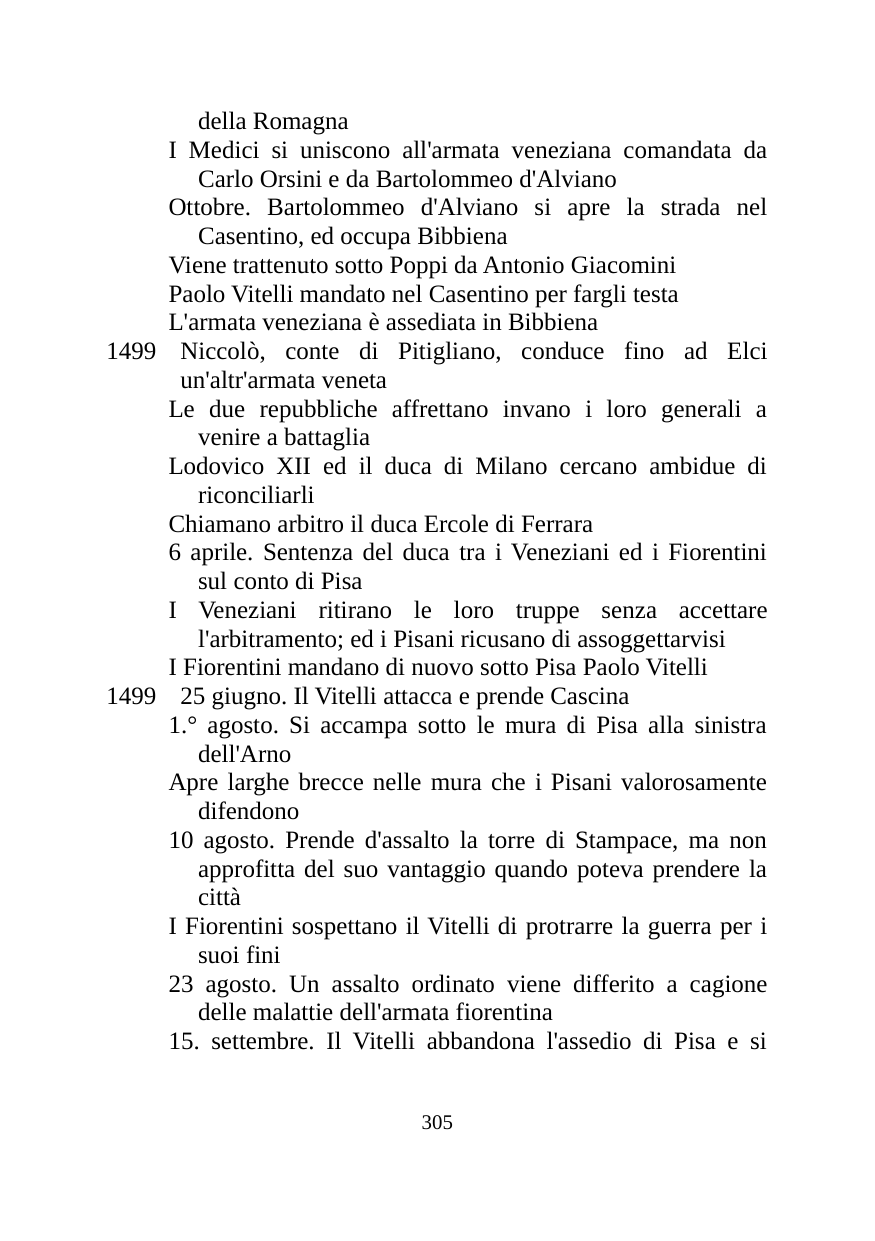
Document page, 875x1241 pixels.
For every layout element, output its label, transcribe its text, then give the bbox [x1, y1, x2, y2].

text 1.° agosto. Si accampa sotto le mura di Pisa alla sinistra dell'Arno [168, 710, 768, 767]
text Ottobre. Bartolommeo d'Alviano si apre la strada nel Casentino, ed occupa Bibbiena [168, 192, 768, 250]
text Le due repubbliche affrettano invano i loro generali a venire a battaglia [168, 394, 768, 451]
text Apre larghe brecce nelle mura che i Pisani valorosamente difendono [168, 767, 768, 825]
text della Romagna [168, 106, 768, 135]
text I Fiorentini mandano di nuovo sotto Pisa Paolo Vitelli [168, 652, 768, 681]
text Lodovico XII ed il duca di Milano cercano ambidue di riconciliarli [168, 451, 768, 509]
text 23 agosto. Un assalto ordinato viene differito a cagione delle malattie dell'armata fiorentina [168, 969, 768, 1026]
text I Medici si uniscono all'armata veneziana comandata da Carlo Orsini e da Bartolommeo d'Alviano [168, 135, 768, 192]
text 15. settembre. Il Vitelli abbandona l'assedio di Pisa e si [168, 1026, 768, 1055]
text 6 aprile. Sentenza del duca tra i Veneziani ed i Fiorentini sul conto di Pisa [168, 537, 768, 595]
text L'armata veneziana è assediata in Bibbiena [168, 307, 768, 336]
text I Veneziani ritirano le loro truppe senza accettare l'arbitramento; ed i Pisani ricusano di assoggettarvisi [168, 595, 768, 652]
text Paolo Vitelli mandato nel Casentino per fargli testa [168, 279, 768, 307]
text Chiamano arbitro il duca Ercole di Ferrara [168, 509, 768, 537]
text 10 agosto. Prende d'assalto la torre di Stampace, ma non approfitta del suo vantaggio quando poteva prendere la città [168, 825, 768, 911]
text 1499 25 giugno. Il Vitelli attacca e prende Cascina [106, 681, 768, 710]
text 1499 Niccolò, conte di Pitigliano, conduce fino ad Elci un'altr'armata veneta [106, 336, 768, 394]
text Viene trattenuto sotto Poppi da Antonio Giacomini [168, 250, 768, 279]
text I Fiorentini sospettano il Vitelli di protrarre la guerra per i suoi fini [168, 911, 768, 969]
